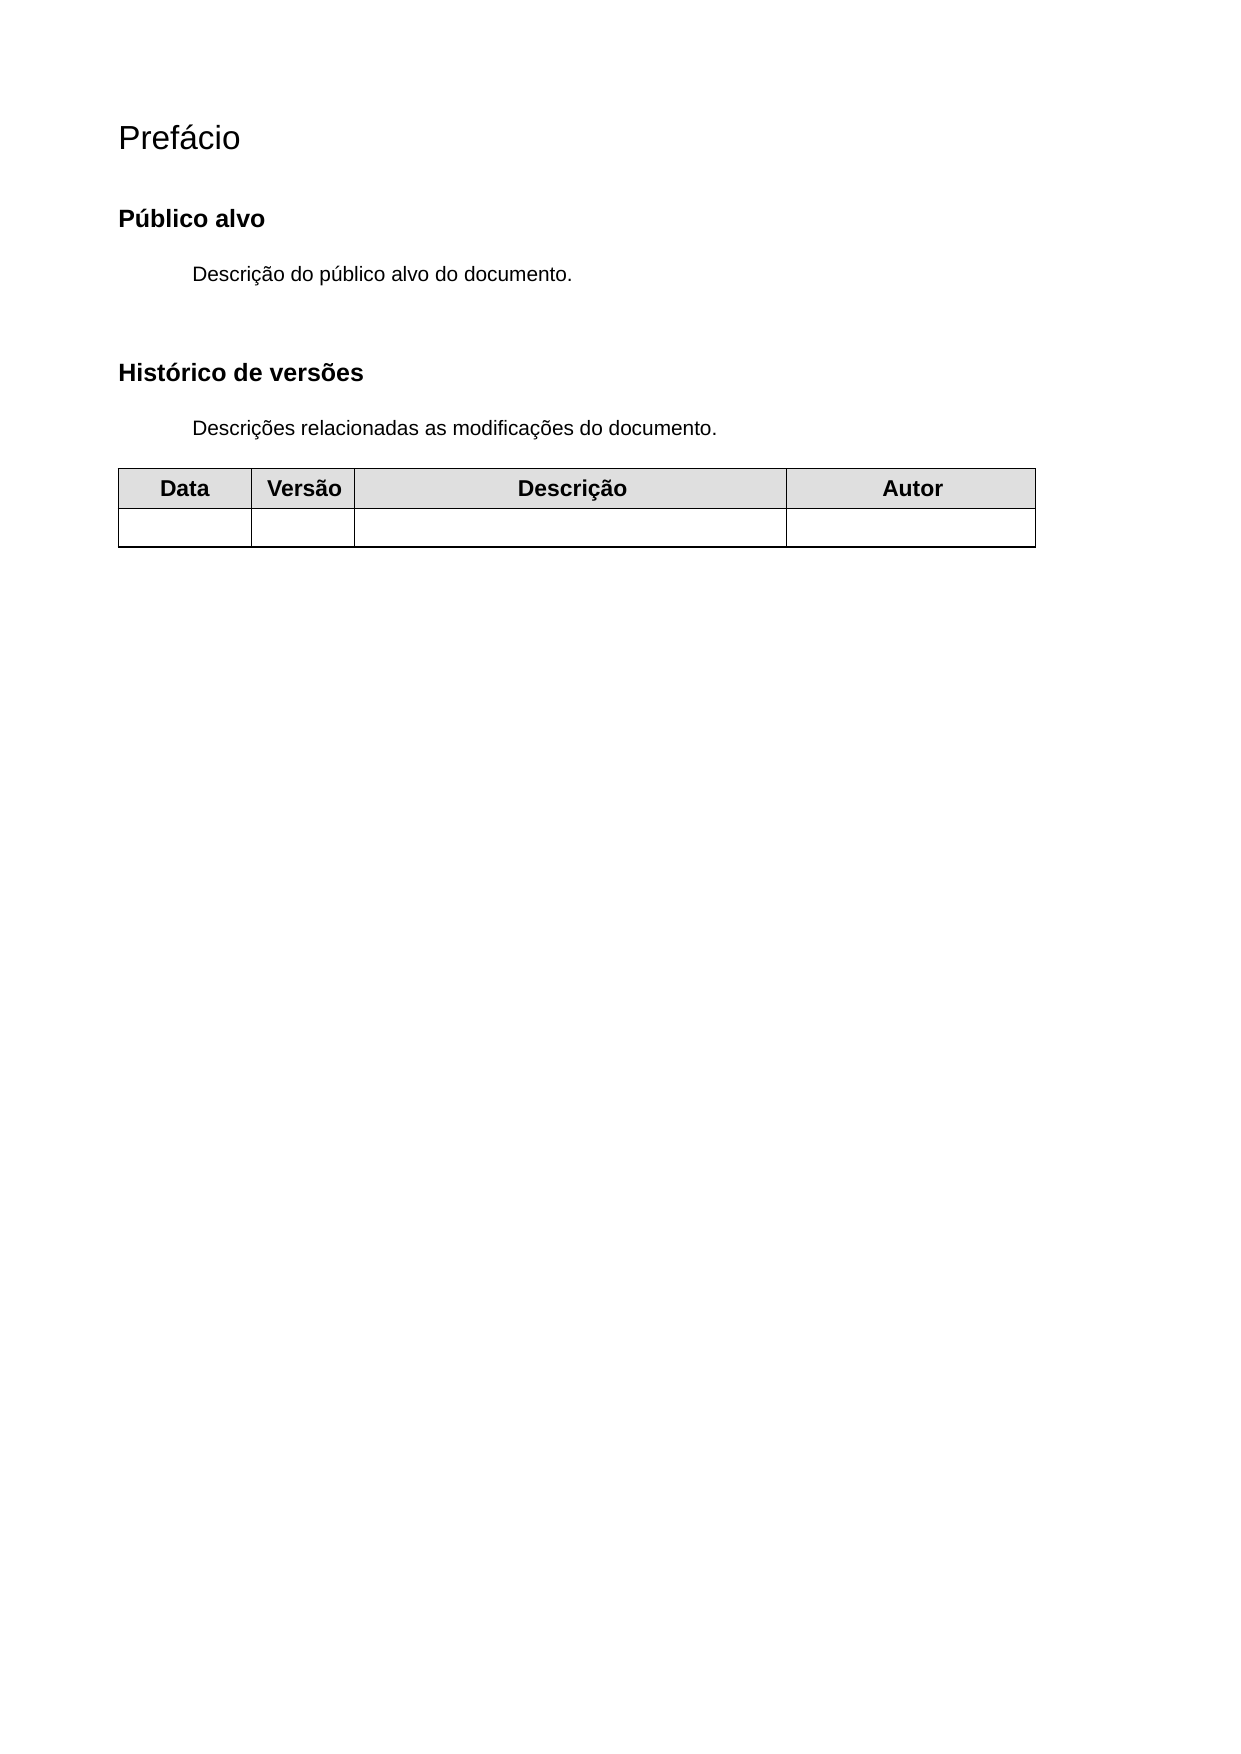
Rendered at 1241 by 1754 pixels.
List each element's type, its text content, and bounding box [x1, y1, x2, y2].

text Descrições relacionadas as modificações do documento. [118, 415, 1122, 439]
table_header Descrição [355, 469, 786, 508]
text Público alvo [118, 204, 1122, 233]
table_cell [787, 509, 1035, 546]
text Descrição do público alvo do documento. [118, 262, 1122, 286]
table_cell [355, 509, 786, 546]
text Histórico de versões [118, 358, 1122, 387]
table_header Data [119, 469, 251, 508]
table_header Versão [252, 469, 354, 508]
text Prefácio [118, 118, 1122, 157]
table_cell [252, 509, 354, 546]
table_header Autor [787, 469, 1035, 508]
table_cell [119, 509, 251, 546]
